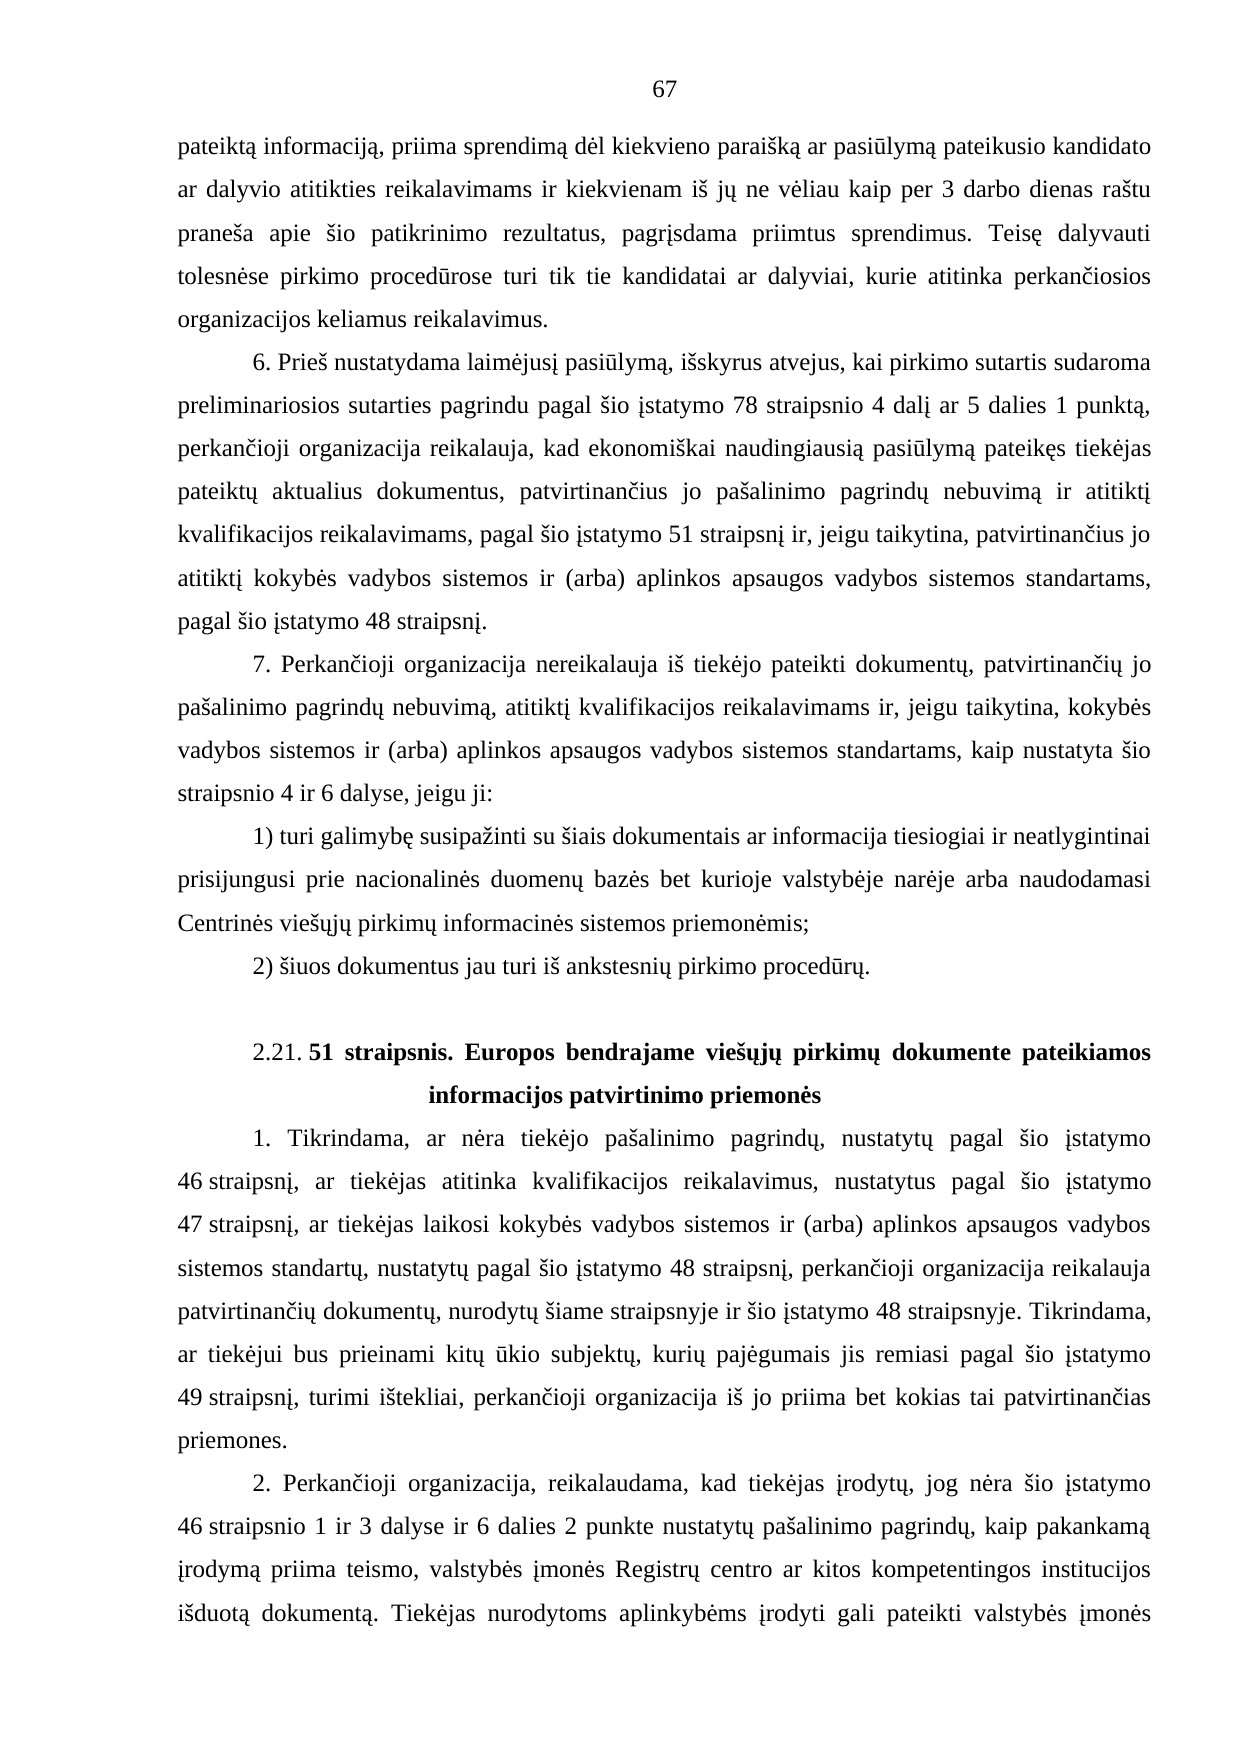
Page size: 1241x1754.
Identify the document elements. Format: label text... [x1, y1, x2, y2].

text 1. Tikrindama, ar nėra tiekėjo pašalinimo pagrindų, nustatytų pagal šio įstatymo 46 straipsnį, ar tiekėjas atitinka kvalifikacijos reikalavimus, nustatytus pagal šio įstatymo 47 straipsnį, ar tiekėjas laikosi kokybės vadybos sistemos ir (arba) aplinkos apsaugos vadybos sistemos standartų, nustatytų pagal šio įstatymo 48 straipsnį, perkančioji organizacija reikalauja patvirtinančių dokumentų, nurodytų šiame straipsnyje ir šio įstatymo 48 straipsnyje. Tikrindama, ar tiekėjui bus prieinami kitų ūkio subjektų, kurių pajėgumais jis remiasi pagal šio įstatymo 49 straipsnį, turimi ištekliai, perkančioji organizacija iš jo priima bet kokias tai patvirtinančias priemones. [177, 1123, 1152, 1454]
text 7. Perkančioji organizacija nereikalauja iš tiekėjo pateikti dokumentų, patvirtinančių jo pašalinimo pagrindų nebuvimą, atitiktį kvalifikacijos reikalavimams ir, jeigu taikytina, kokybės vadybos sistemos ir (arba) aplinkos apsaugos vadybos sistemos standartams, kaip nustatyta šio straipsnio 4 ir 6 dalyse, jeigu ji: [177, 649, 1152, 807]
subtitle 51 straipsnis. Europos bendrajame viešųjų pirkimų dokumente pateikiamos informacijos patvirtinimo priemonės [252, 1037, 1152, 1109]
text 2) šiuos dokumentus jau turi iš ankstesnių pirkimo procedūrų. [177, 951, 1152, 979]
text 2. Perkančioji organizacija, reikalaudama, kad tiekėjas įrodytų, jog nėra šio įstatymo 46 straipsnio 1 ir 3 dalyse ir 6 dalies 2 punkte nustatytų pašalinimo pagrindų, kaip pakankamą įrodymą priima teismo, valstybės įmonės Registrų centro ar kitos kompetentingos institucijos išduotą dokumentą. Tiekėjas nurodytoms aplinkybėms įrodyti gali pateikti valstybės įmonės [177, 1468, 1152, 1626]
text 1) turi galimybę susipažinti su šiais dokumentais ar informacija tiesiogiai ir neatlygintinai prisijungusi prie nacionalinės duomenų bazės bet kurioje valstybėje narėje arba naudodamasi Centrinės viešųjų pirkimų informacinės sistemos priemonėmis; [177, 821, 1152, 936]
text pateiktą informaciją, priima sprendimą dėl kiekvieno paraišką ar pasiūlymą pateikusio kandidato ar dalyvio atitikties reikalavimams ir kiekvienam iš jų ne vėliau kaip per 3 darbo dienas raštu praneša apie šio patikrinimo rezultatus, pagrįsdama priimtus sprendimus. Teisę dalyvauti tolesnėse pirkimo procedūrose turi tik tie kandidatai ar dalyviai, kurie atitinka perkančiosios organizacijos keliamus reikalavimus. [177, 131, 1152, 333]
text 6. Prieš nustatydama laimėjusį pasiūlymą, išskyrus atvejus, kai pirkimo sutartis sudaroma preliminariosios sutarties pagrindu pagal šio įstatymo 78 straipsnio 4 dalį ar 5 dalies 1 punktą, perkančioji organizacija reikalauja, kad ekonomiškai naudingiausią pasiūlymą pateikęs tiekėjas pateiktų aktualius dokumentus, patvirtinančius jo pašalinimo pagrindų nebuvimą ir atitiktį kvalifikacijos reikalavimams, pagal šio įstatymo 51 straipsnį ir, jeigu taikytina, patvirtinančius jo atitiktį kokybės vadybos sistemos ir (arba) aplinkos apsaugos vadybos sistemos standartams, pagal šio įstatymo 48 straipsnį. [177, 347, 1152, 634]
